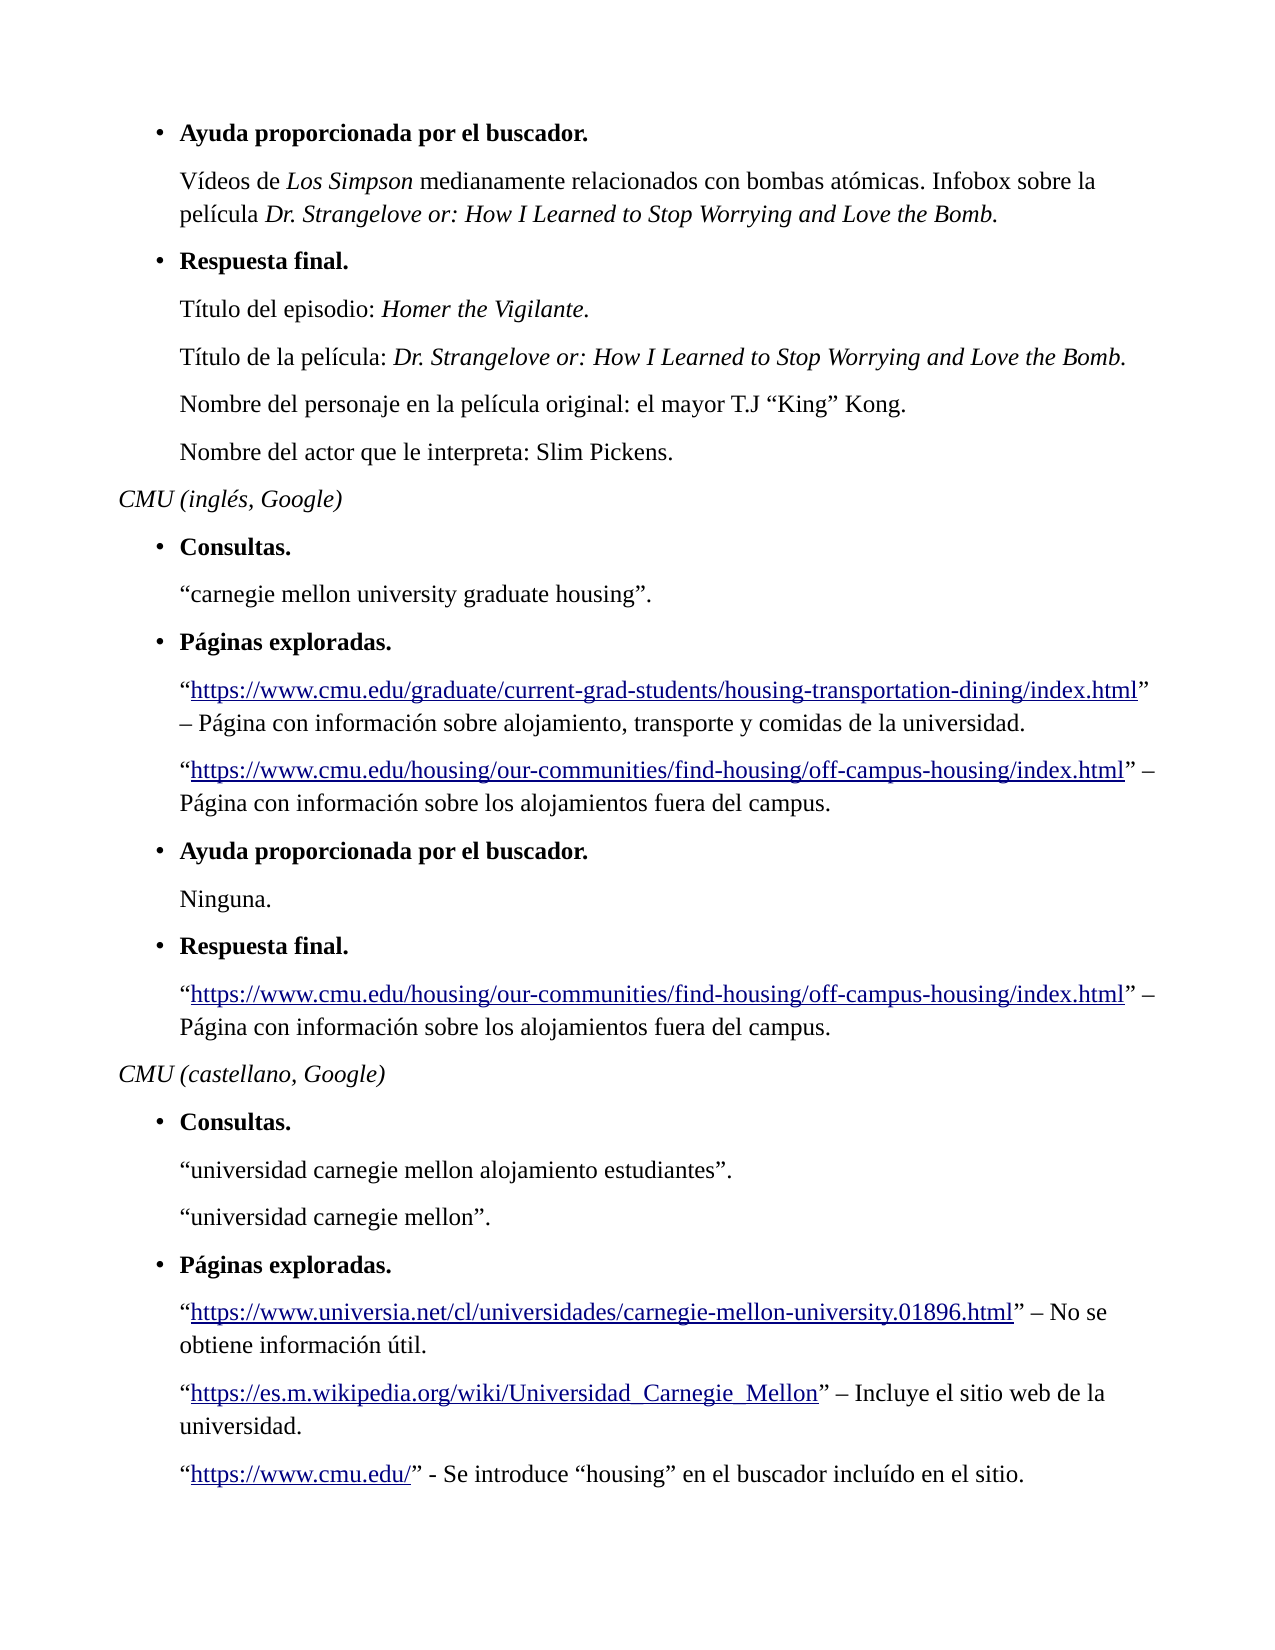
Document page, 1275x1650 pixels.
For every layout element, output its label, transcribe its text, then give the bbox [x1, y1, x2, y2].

list Ayuda proporcionada por el buscador. [156, 836, 1157, 865]
list Vídeos de Los Simpson medianamente relacionados con bombas atómicas. Infobox sobre la película Dr. Strangelove or: How I Learned to Stop Worrying and Love the Bomb. [156, 166, 1157, 227]
list “https://www.cmu.edu/housing/our-communities/find-housing/off-campus-housing/index.html” – Página con información sobre los alojamientos fuera del campus. [156, 979, 1157, 1041]
list “universidad carnegie mellon”. [156, 1202, 1157, 1231]
list “https://www.cmu.edu/graduate/current-grad-students/housing-transportation-dining/index.html” – Página con información sobre alojamiento, transporte y comidas de la universidad. [156, 675, 1157, 737]
list Título de la película: Dr. Strangelove or: How I Learned to Stop Worrying and Love the Bomb. [156, 342, 1157, 370]
list “https://www.cmu.edu/housing/our-communities/find-housing/off-campus-housing/index.html” – Página con información sobre los alojamientos fuera del campus. [156, 755, 1157, 817]
list Nombre del personaje en la película original: el mayor T.J “King” Kong. [156, 389, 1157, 418]
list “https://www.cmu.edu/” - Se introduce “housing” en el buscador incluído en el sitio. [156, 1459, 1157, 1487]
text CMU (inglés, Google) [118, 484, 1157, 513]
list “https://www.universia.net/cl/universidades/carnegie-mellon-university.01896.html” – No se obtiene información útil. [156, 1297, 1157, 1359]
text CMU (castellano, Google) [118, 1059, 1157, 1088]
list Nombre del actor que le interpreta: Slim Pickens. [156, 437, 1157, 466]
list Consultas. [156, 532, 1157, 561]
list “universidad carnegie mellon alojamiento estudiantes”. [156, 1155, 1157, 1183]
list Ayuda proporcionada por el buscador. [156, 118, 1157, 147]
list Páginas exploradas. [156, 627, 1157, 656]
list Respuesta final. [156, 931, 1157, 960]
list Respuesta final. [156, 246, 1157, 275]
list Ninguna. [156, 884, 1157, 912]
list Título del episodio: Homer the Vigilante. [156, 294, 1157, 323]
list “carnegie mellon university graduate housing”. [156, 579, 1157, 608]
list Consultas. [156, 1107, 1157, 1136]
list Páginas exploradas. [156, 1250, 1157, 1279]
list “https://es.m.wikipedia.org/wiki/Universidad_Carnegie_Mellon” – Incluye el sitio web de la universidad. [156, 1378, 1157, 1440]
